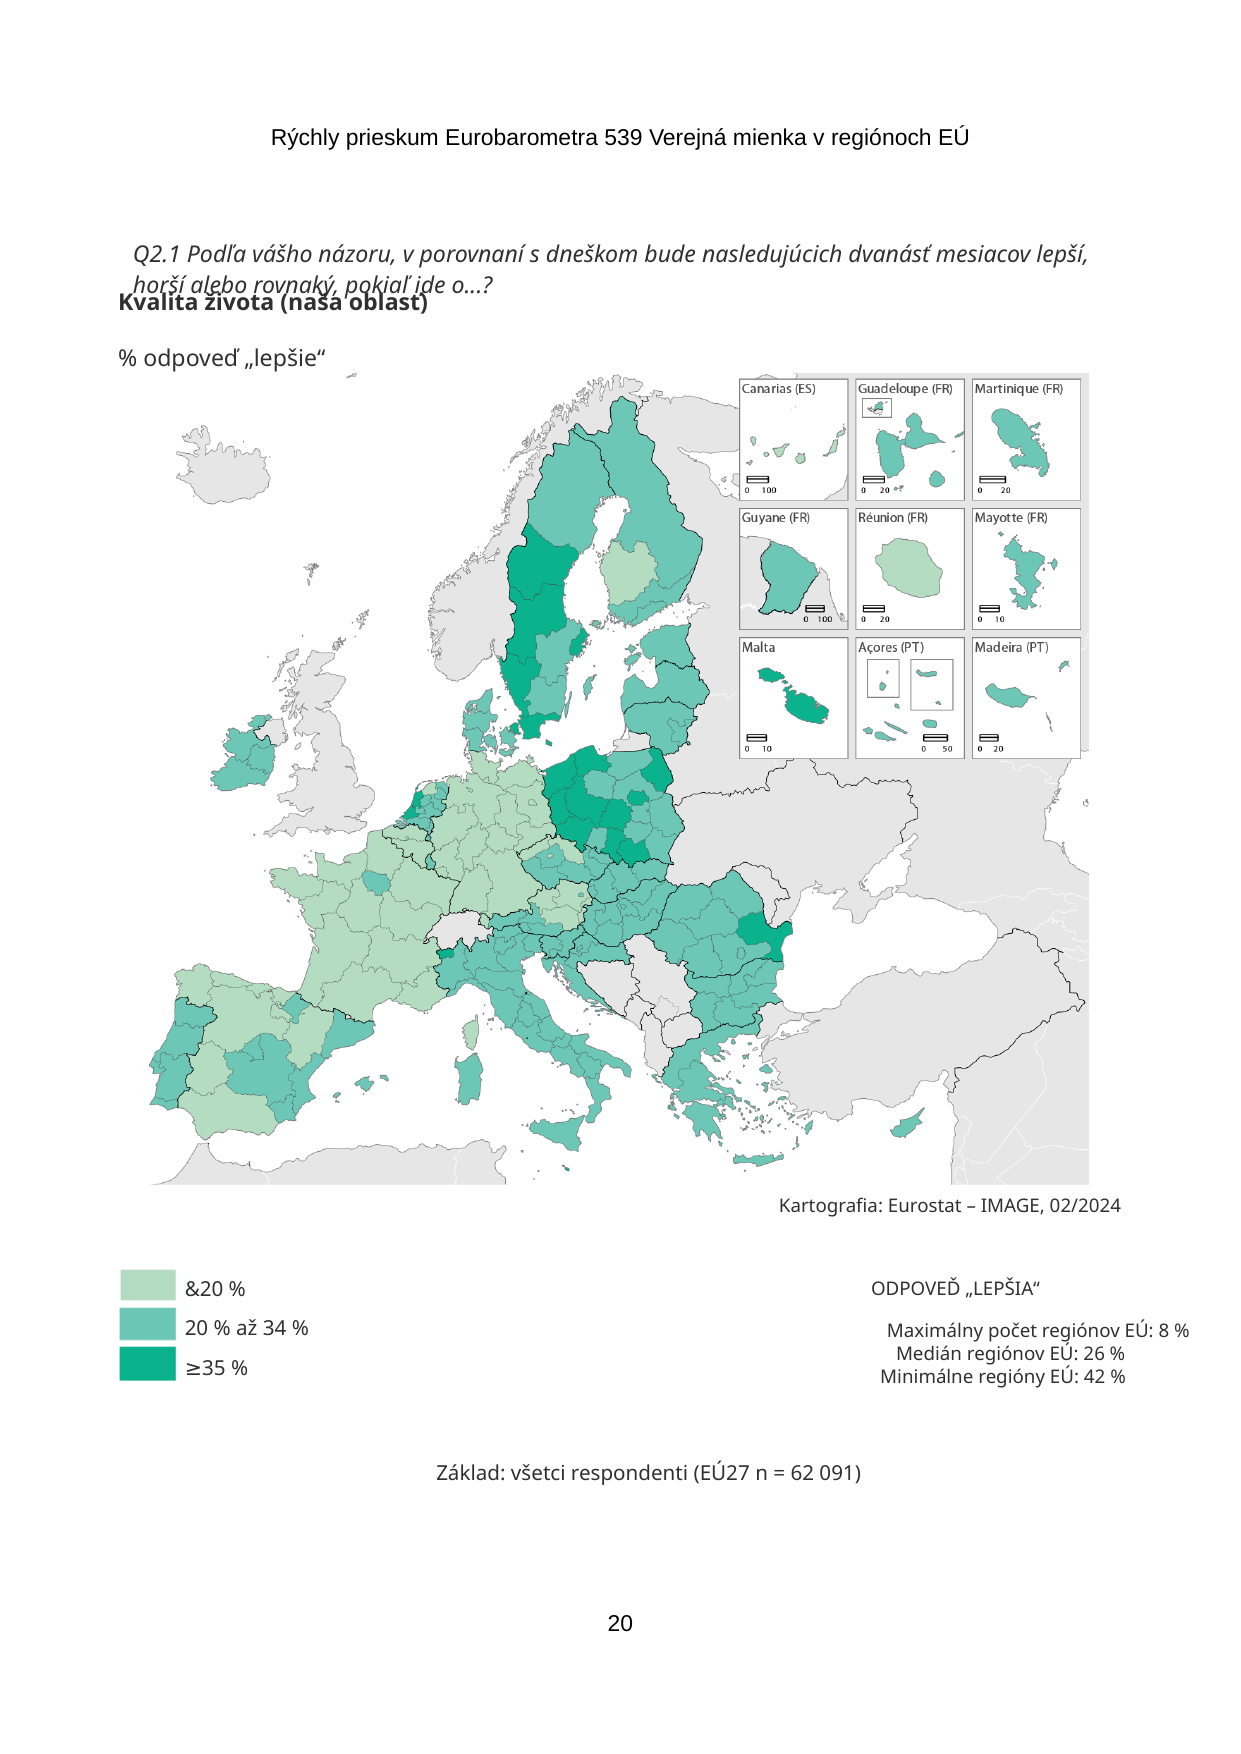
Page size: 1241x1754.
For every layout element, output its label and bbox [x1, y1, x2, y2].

picture [121, 1270, 175, 1301]
picture [120, 1308, 175, 1341]
picture [118, 372, 1089, 1185]
picture [120, 1347, 175, 1380]
